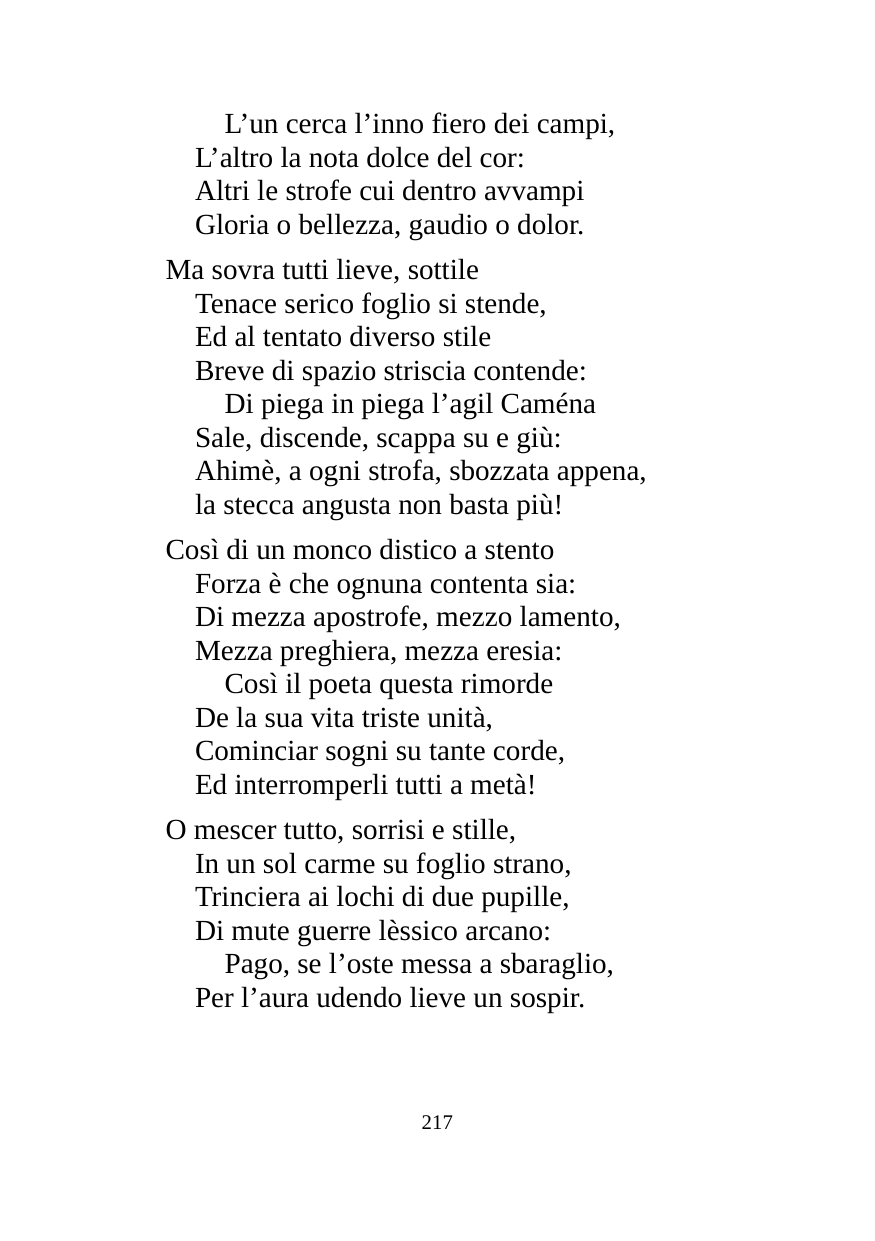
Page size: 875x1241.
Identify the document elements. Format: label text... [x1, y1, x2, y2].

text Pago, se l’oste messa a sbaraglio, Per l’aura udendo lieve un sospir. [195, 947, 768, 1014]
text O mescer tutto, sorrisi e stille, In un sol carme su foglio strano, Trinciera ai lochi di due pupille, Di mute guerre lèssico arcano: [165, 812, 768, 947]
text Così di un monco distico a stento Forza è che ognuna contenta sia: Di mezza apostrofe, mezzo lamento, Mezza preghiera, mezza eresia: [165, 532, 768, 666]
text L’un cerca l’inno fiero dei campi, L’altro la nota dolce del cor: Altri le strofe cui dentro avvampi Gloria o bellezza, gaudio o dolor. [195, 106, 768, 240]
text Di piega in piega l’agil Caména Sale, discende, scappa su e giù: Ahimè, a ogni strofa, sbozzata appena, la stecca angusta non basta più! [195, 386, 768, 521]
text Ma sovra tutti lieve, sottile Tenace serico foglio si stende, Ed al tentato diverso stile Breve di spazio striscia contende: [165, 252, 768, 386]
text Così il poeta questa rimorde De la sua vita triste unità, Cominciar sogni su tante corde, Ed interromperli tutti a metà! [195, 666, 768, 801]
